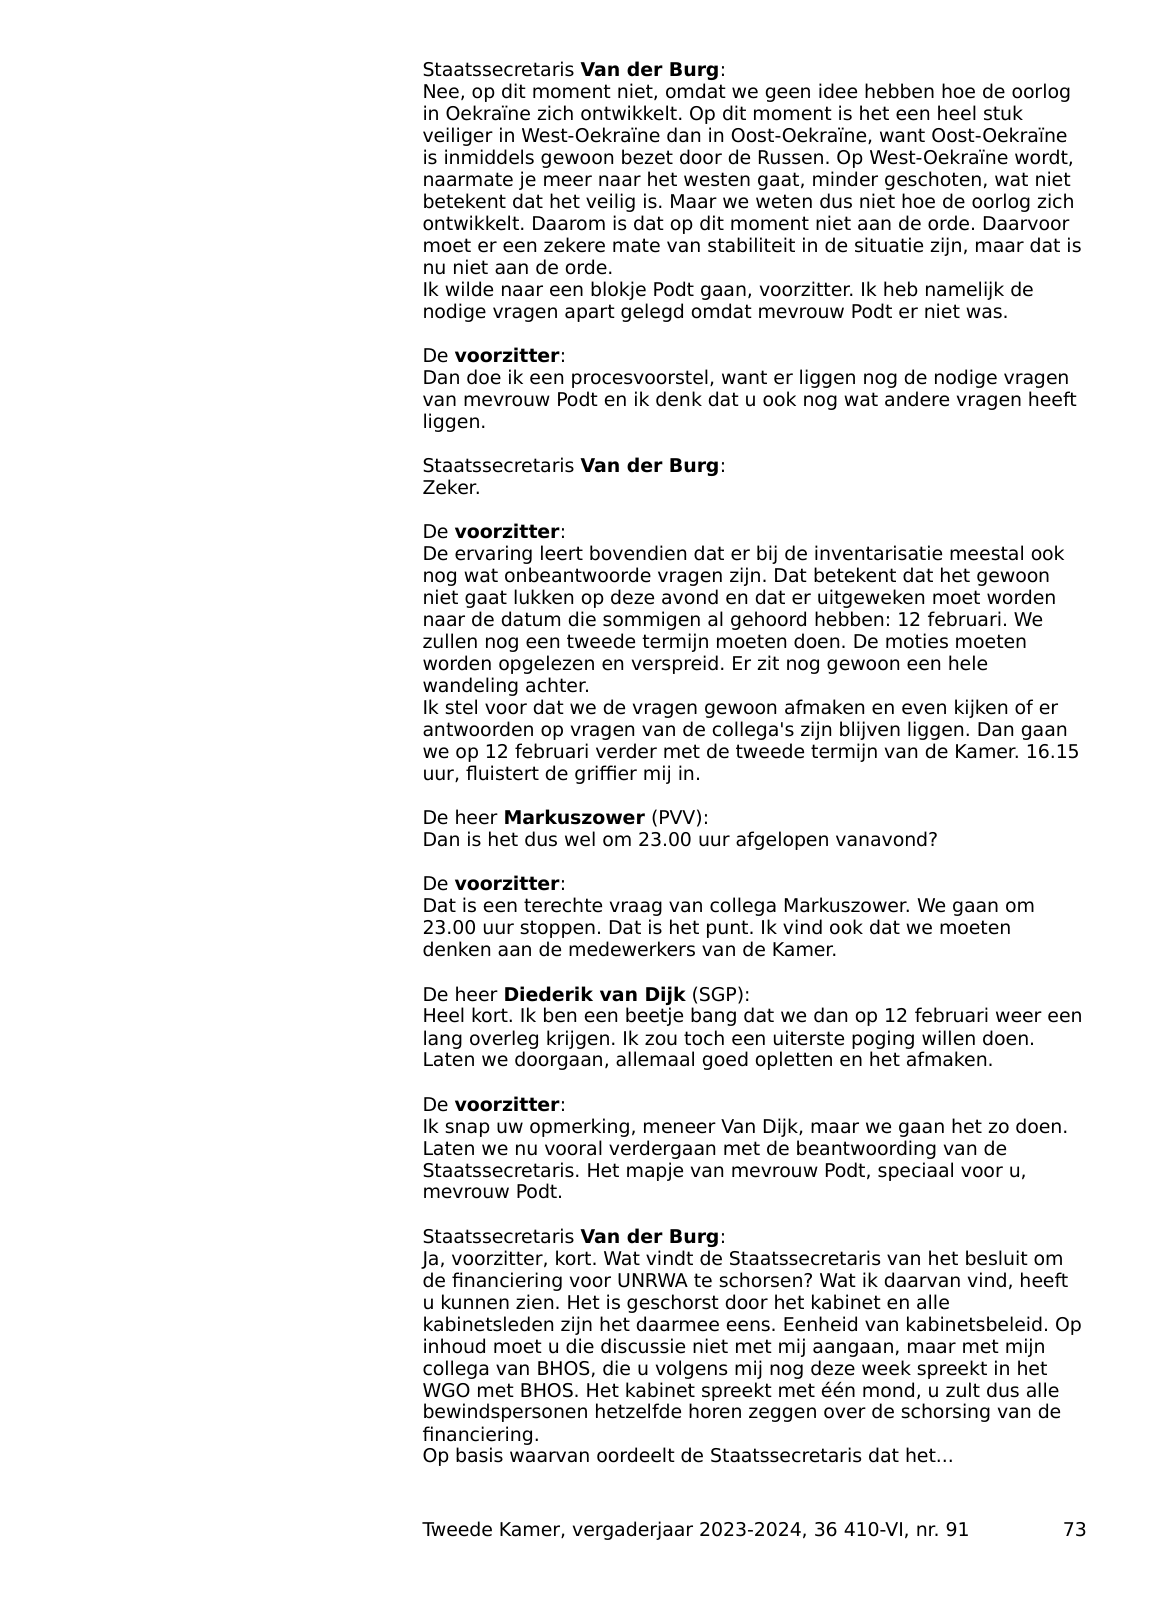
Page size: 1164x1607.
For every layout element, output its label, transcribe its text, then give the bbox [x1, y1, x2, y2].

text De heer Diederik van Dijk (SGP): [422, 983, 1087, 1005]
text Nee, op dit moment niet, omdat we geen idee hebben hoe de oorlog in Oekraïne zich ontwikkelt. Op dit moment is het een heel stuk veiliger in West-Oekraïne dan in Oost-Oekraïne, want Oost-Oekraïne is inmiddels gewoon bezet door de Russen. Op West-Oekraïne wordt, naarmate je meer naar het westen gaat, minder geschoten, wat niet betekent dat het veilig is. Maar we weten dus niet hoe de oorlog zich ontwikkelt. Daarom is dat op dit moment niet aan de orde. Daarvoor moet er een zekere mate van stabiliteit in de situatie zijn, maar dat is nu niet aan de orde. [422, 81, 1087, 279]
text De voorzitter: [422, 345, 1087, 367]
text Ja, voorzitter, kort. Wat vindt de Staatssecretaris van het besluit om de financiering voor UNRWA te schorsen? Wat ik daarvan vind, heeft u kunnen zien. Het is geschorst door het kabinet en alle kabinetsleden zijn het daarmee eens. Eenheid van kabinetsbeleid. Op inhoud moet u die discussie niet met mij aangaan, maar met mijn collega van BHOS, die u volgens mij nog deze week spreekt in het WGO met BHOS. Het kabinet spreekt met één mond, u zult dus alle bewindspersonen hetzelfde horen zeggen over de schorsing van de financiering. [422, 1248, 1087, 1445]
text De heer Markuszower (PVV): [422, 807, 1087, 829]
text Ik snap uw opmerking, meneer Van Dijk, maar we gaan het zo doen. Laten we nu vooral verdergaan met de beantwoording van de Staatssecretaris. Het mapje van mevrouw Podt, speciaal voor u, mevrouw Podt. [422, 1116, 1087, 1203]
text Dat is een terechte vraag van collega Markuszower. We gaan om 23.00 uur stoppen. Dat is het punt. Ik vind ook dat we moeten denken aan de medewerkers van de Kamer. [422, 895, 1087, 961]
text Heel kort. Ik ben een beetje bang dat we dan op 12 februari weer een lang overleg krijgen. Ik zou toch een uiterste poging willen doen. Laten we doorgaan, allemaal goed opletten en het afmaken. [422, 1005, 1087, 1071]
text De voorzitter: [422, 873, 1087, 895]
text Zeker. [422, 477, 1087, 499]
text De voorzitter: [422, 521, 1087, 543]
text Ik stel voor dat we de vragen gewoon afmaken en even kijken of er antwoorden op vragen van de collega's zijn blijven liggen. Dan gaan we op 12 februari verder met de tweede termijn van de Kamer. 16.15 uur, fluistert de griffier mij in. [422, 697, 1087, 785]
text De voorzitter: [422, 1093, 1087, 1116]
text Dan is het dus wel om 23.00 uur afgelopen vanavond? [422, 829, 1087, 851]
text Op basis waarvan oordeelt de Staatssecretaris dat het... [422, 1445, 1087, 1467]
text Dan doe ik een procesvoorstel, want er liggen nog de nodige vragen van mevrouw Podt en ik denk dat u ook nog wat andere vragen heeft liggen. [422, 367, 1087, 433]
text Ik wilde naar een blokje Podt gaan, voorzitter. Ik heb namelijk de nodige vragen apart gelegd omdat mevrouw Podt er niet was. [422, 279, 1087, 323]
text Staatssecretaris Van der Burg: [422, 59, 1087, 81]
text Staatssecretaris Van der Burg: [422, 455, 1087, 477]
text Staatssecretaris Van der Burg: [422, 1226, 1087, 1248]
text De ervaring leert bovendien dat er bij de inventarisatie meestal ook nog wat onbeantwoorde vragen zijn. Dat betekent dat het gewoon niet gaat lukken op deze avond en dat er uitgeweken moet worden naar de datum die sommigen al gehoord hebben: 12 februari. We zullen nog een tweede termijn moeten doen. De moties moeten worden opgelezen en verspreid. Er zit nog gewoon een hele wandeling achter. [422, 543, 1087, 697]
